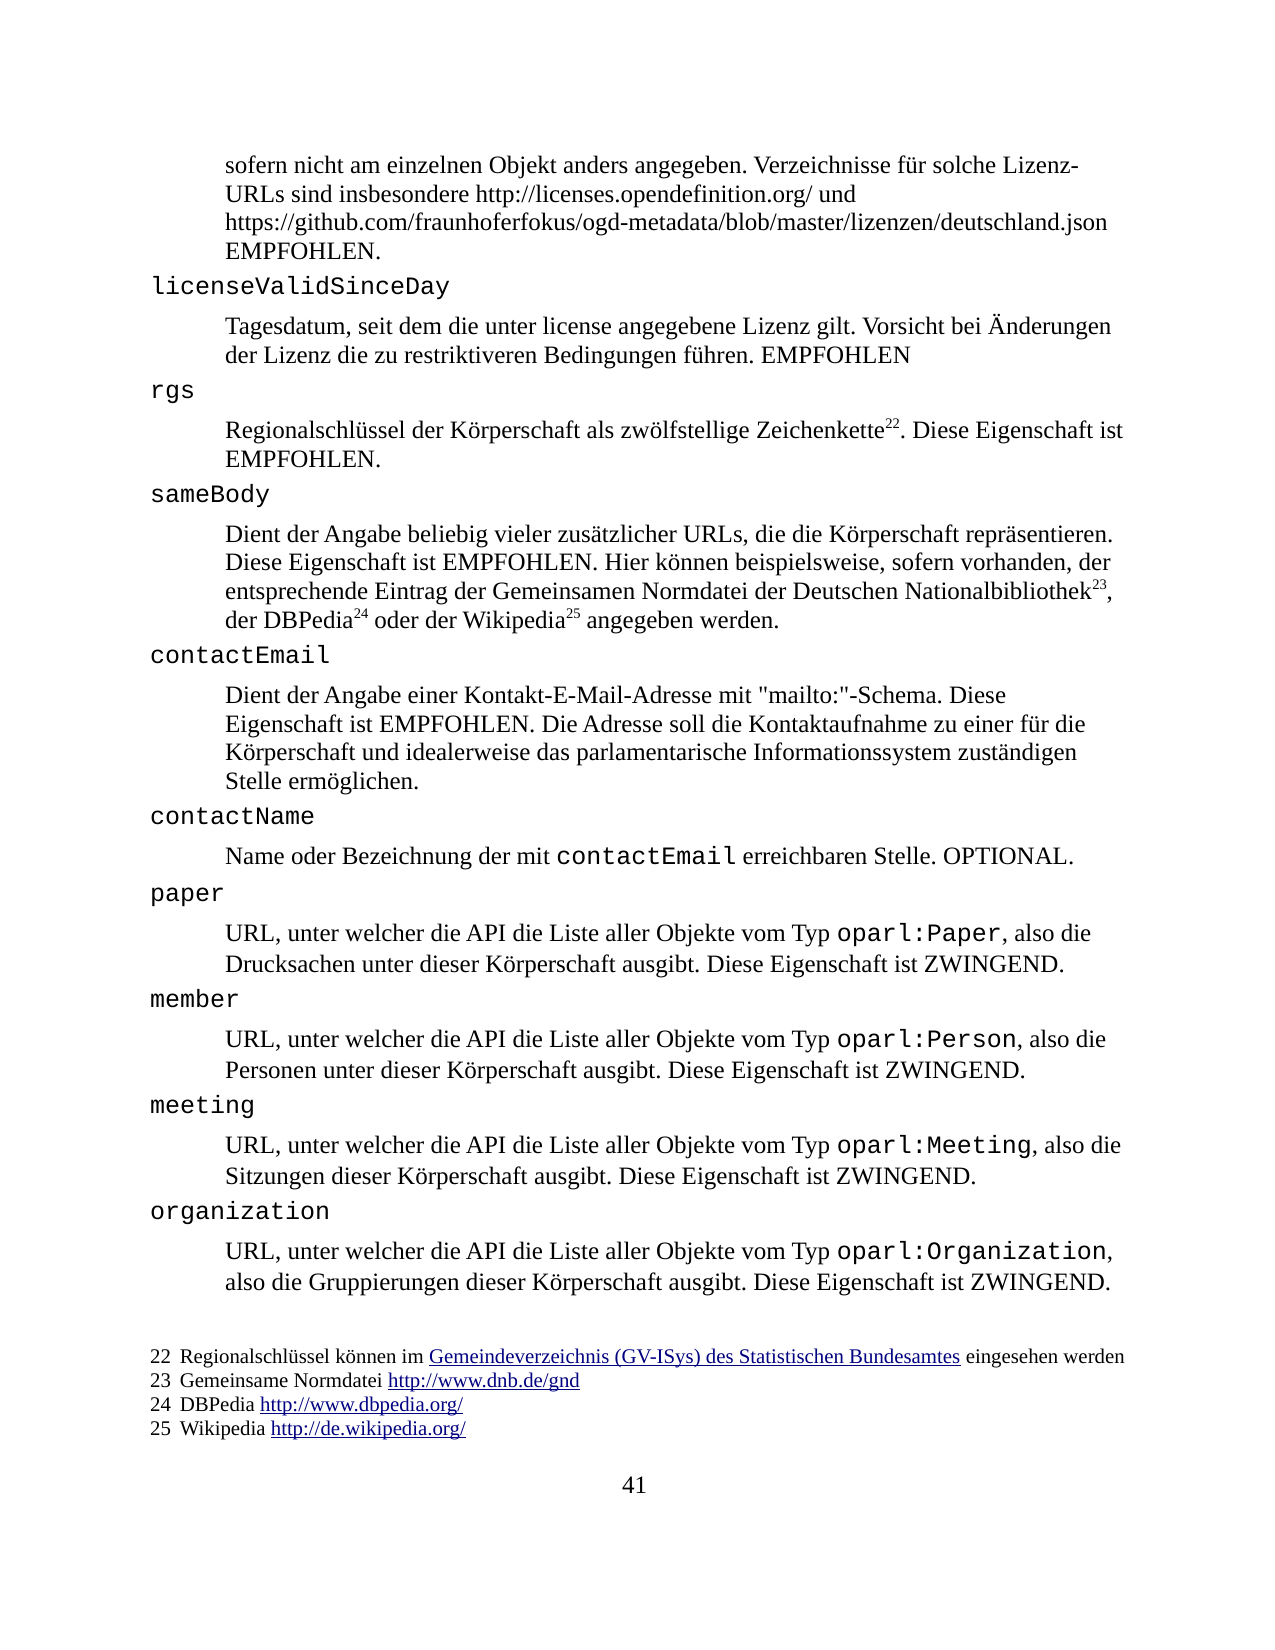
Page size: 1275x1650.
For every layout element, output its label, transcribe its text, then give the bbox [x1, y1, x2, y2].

text Dient der Angabe einer Kontakt-E-Mail-Adresse mit "mailto:"-Schema. Diese Eigenschaft ist EMPFOHLEN. Die Adresse soll die Kontaktaufnahme zu einer für die Körperschaft und idealerweise das parlamentarische Informationssystem zuständigen Stelle ermöglichen. [225, 680, 1125, 795]
text Gemeinsame Normdatei http://www.dnb.de/gnd [150, 1368, 1125, 1392]
text licenseValidSinceDay [150, 274, 1125, 302]
text meeting [150, 1093, 1125, 1121]
text Dient der Angabe beliebig vieler zusätzlicher URLs, die die Körperschaft repräsentieren. Diese Eigenschaft ist EMPFOHLEN. Hier können beispielsweise, sofern vorhanden, der entsprechende Eintrag der Gemeinsamen Normdatei der Deutschen Nationalbibliothek, der DBPedia oder der Wikipedia angegeben werden. [225, 519, 1125, 634]
text URL, unter welcher die API die Liste aller Objekte vom Typ oparl:Paper, also die Drucksachen unter dieser Körperschaft ausgibt. Diese Eigenschaft ist ZWINGEND. [225, 918, 1125, 978]
text URL, unter welcher die API die Liste aller Objekte vom Typ oparl:Person, also die Personen unter dieser Körperschaft ausgibt. Diese Eigenschaft ist ZWINGEND. [225, 1024, 1125, 1084]
text sofern nicht am einzelnen Objekt anders angegeben. Verzeichnisse für solche Lizenz-URLs sind insbesondere http://licenses.opendefinition.org/ und https://github.com/fraunhoferfokus/ogd-metadata/blob/master/lizenzen/deutschland.json EMPFOHLEN. [225, 150, 1125, 265]
text Tagesdatum, seit dem die unter license angegebene Lizenz gilt. Vorsicht bei Änderungen der Lizenz die zu restriktiveren Bedingungen führen. EMPFOHLEN [225, 311, 1125, 369]
text paper [150, 881, 1125, 909]
text Name oder Bezeichnung der mit contactEmail erreichbaren Stelle. OPTIONAL. [225, 841, 1125, 872]
text URL, unter welcher die API die Liste aller Objekte vom Typ oparl:Meeting, also die Sitzungen dieser Körperschaft ausgibt. Diese Eigenschaft ist ZWINGEND. [225, 1130, 1125, 1189]
text URL, unter welcher die API die Liste aller Objekte vom Typ oparl:Organization, also die Gruppierungen dieser Körperschaft ausgibt. Diese Eigenschaft ist ZWINGEND. [225, 1236, 1125, 1295]
text Regionalschlüssel der Körperschaft als zwölfstellige Zeichenkette. Diese Eigenschaft ist EMPFOHLEN. [225, 415, 1125, 472]
text contactEmail [150, 643, 1125, 671]
text DBPedia http://www.dbpedia.org/ [150, 1392, 1125, 1416]
text organization [150, 1198, 1125, 1227]
text Wikipedia http://de.wikipedia.org/ [150, 1416, 1125, 1440]
text Regionalschlüssel können im Gemeindeverzeichnis (GV-ISys) des Statistischen Bundesamtes eingesehen werden [150, 1344, 1125, 1368]
text rgs [150, 378, 1125, 406]
text member [150, 987, 1125, 1015]
text contactName [150, 804, 1125, 832]
text sameBody [150, 481, 1125, 510]
